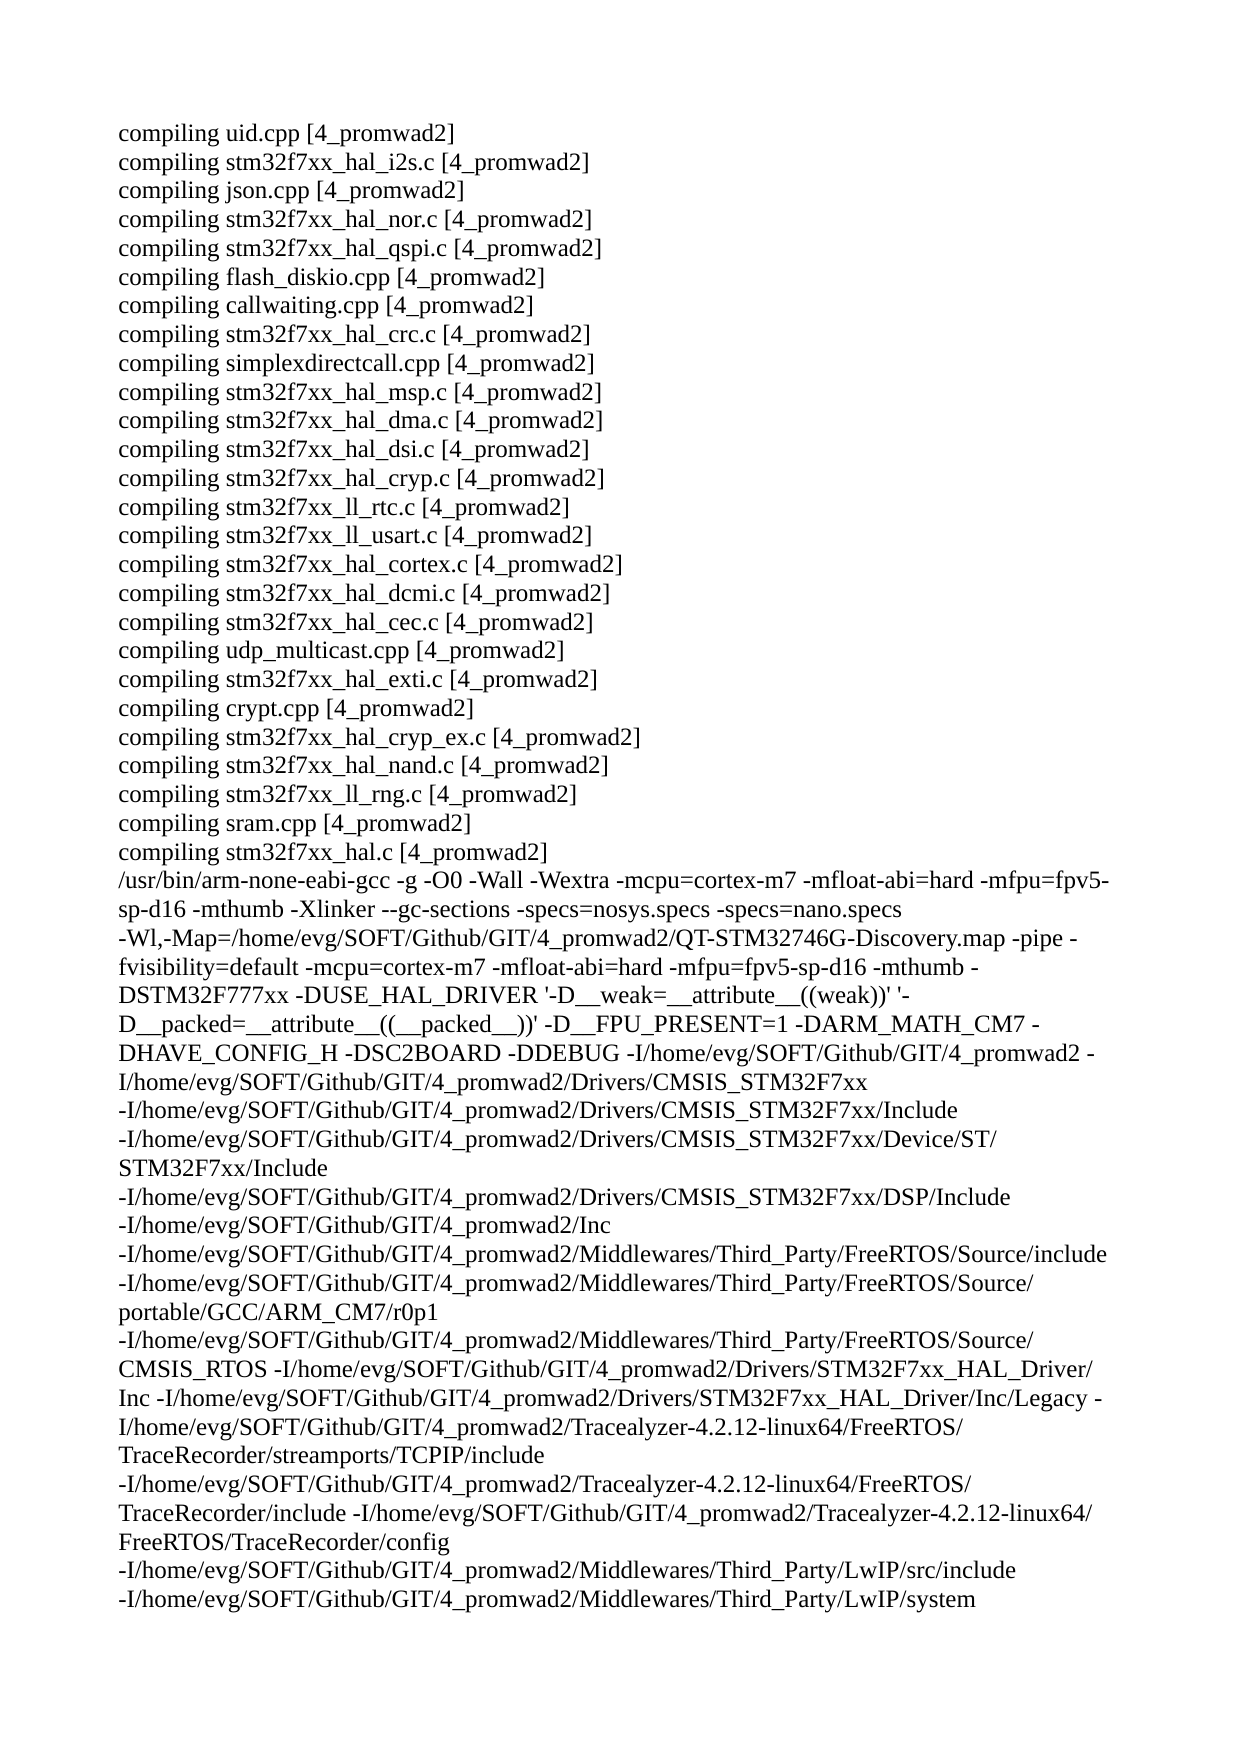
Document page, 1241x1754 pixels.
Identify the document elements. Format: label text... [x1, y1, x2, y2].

text compiling stm32f7xx_hal_qspi.c [4_promwad2] [118, 233, 1122, 262]
text compiling stm32f7xx_hal_dma.c [4_promwad2] [118, 406, 1122, 434]
text compiling crypt.cpp [4_promwad2] [118, 693, 1122, 722]
text compiling stm32f7xx_hal_nand.c [4_promwad2] [118, 751, 1122, 779]
text compiling flash_diskio.cpp [4_promwad2] [118, 262, 1122, 291]
text compiling stm32f7xx_hal_msp.c [4_promwad2] [118, 377, 1122, 406]
text compiling udp_multicast.cpp [4_promwad2] [118, 636, 1122, 664]
text /usr/bin/arm-none-eabi-gcc -g -O0 -Wall -Wextra -mcpu=cortex-m7 -mfloat-abi=hard -mfpu=fpv5-sp-d16 -mthumb -Xlinker --gc-sections -specs=nosys.specs -specs=nano.specs -Wl,-Map=/home/evg/SOFT/Github/GIT/4_promwad2/QT-STM32746G-Discovery.map -pipe -fvisibility=default -mcpu=cortex-m7 -mfloat-abi=hard -mfpu=fpv5-sp-d16 -mthumb -DSTM32F777xx -DUSE_HAL_DRIVER '-D__weak=__attribute__((weak))' '-D__packed=__attribute__((__packed__))' -D__FPU_PRESENT=1 -DARM_MATH_CM7 -DHAVE_CONFIG_H -DSC2BOARD -DDEBUG -I/home/evg/SOFT/Github/GIT/4_promwad2 -I/home/evg/SOFT/Github/GIT/4_promwad2/Drivers/CMSIS_STM32F7xx -I/home/evg/SOFT/Github/GIT/4_promwad2/Drivers/CMSIS_STM32F7xx/Include -I/home/evg/SOFT/Github/GIT/4_promwad2/Drivers/CMSIS_STM32F7xx/Device/ST/STM32F7xx/Include -I/home/evg/SOFT/Github/GIT/4_promwad2/Drivers/CMSIS_STM32F7xx/DSP/Include -I/home/evg/SOFT/Github/GIT/4_promwad2/Inc -I/home/evg/SOFT/Github/GIT/4_promwad2/Middlewares/Third_Party/FreeRTOS/Source/include -I/home/evg/SOFT/Github/GIT/4_promwad2/Middlewares/Third_Party/FreeRTOS/Source/portable/GCC/ARM_CM7/r0p1 -I/home/evg/SOFT/Github/GIT/4_promwad2/Middlewares/Third_Party/FreeRTOS/Source/CMSIS_RTOS -I/home/evg/SOFT/Github/GIT/4_promwad2/Drivers/STM32F7xx_HAL_Driver/Inc -I/home/evg/SOFT/Github/GIT/4_promwad2/Drivers/STM32F7xx_HAL_Driver/Inc/Legacy -I/home/evg/SOFT/Github/GIT/4_promwad2/Tracealyzer-4.2.12-linux64/FreeRTOS/TraceRecorder/streamports/TCPIP/include -I/home/evg/SOFT/Github/GIT/4_promwad2/Tracealyzer-4.2.12-linux64/FreeRTOS/TraceRecorder/include -I/home/evg/SOFT/Github/GIT/4_promwad2/Tracealyzer-4.2.12-linux64/FreeRTOS/TraceRecorder/config -I/home/evg/SOFT/Github/GIT/4_promwad2/Middlewares/Third_Party/LwIP/src/include -I/home/evg/SOFT/Github/GIT/4_promwad2/Middlewares/Third_Party/LwIP/system [118, 866, 1122, 1613]
text compiling stm32f7xx_hal_cortex.c [4_promwad2] [118, 549, 1122, 578]
text compiling uid.cpp [4_promwad2] [118, 118, 1122, 147]
text compiling sram.cpp [4_promwad2] [118, 808, 1122, 837]
text compiling simplexdirectcall.cpp [4_promwad2] [118, 348, 1122, 377]
text compiling stm32f7xx_ll_rng.c [4_promwad2] [118, 779, 1122, 808]
text compiling stm32f7xx_hal_exti.c [4_promwad2] [118, 664, 1122, 693]
text compiling stm32f7xx_hal_cryp.c [4_promwad2] [118, 463, 1122, 492]
text compiling stm32f7xx_hal_cryp_ex.c [4_promwad2] [118, 722, 1122, 751]
text compiling stm32f7xx_ll_usart.c [4_promwad2] [118, 521, 1122, 549]
text compiling stm32f7xx_hal_crc.c [4_promwad2] [118, 319, 1122, 348]
text compiling stm32f7xx_hal_dcmi.c [4_promwad2] [118, 578, 1122, 607]
text compiling stm32f7xx_hal_nor.c [4_promwad2] [118, 204, 1122, 233]
text compiling stm32f7xx_ll_rtc.c [4_promwad2] [118, 492, 1122, 521]
text compiling json.cpp [4_promwad2] [118, 176, 1122, 204]
text compiling stm32f7xx_hal_dsi.c [4_promwad2] [118, 434, 1122, 463]
text compiling stm32f7xx_hal.c [4_promwad2] [118, 837, 1122, 866]
text compiling callwaiting.cpp [4_promwad2] [118, 291, 1122, 319]
text compiling stm32f7xx_hal_cec.c [4_promwad2] [118, 607, 1122, 636]
text compiling stm32f7xx_hal_i2s.c [4_promwad2] [118, 147, 1122, 176]
